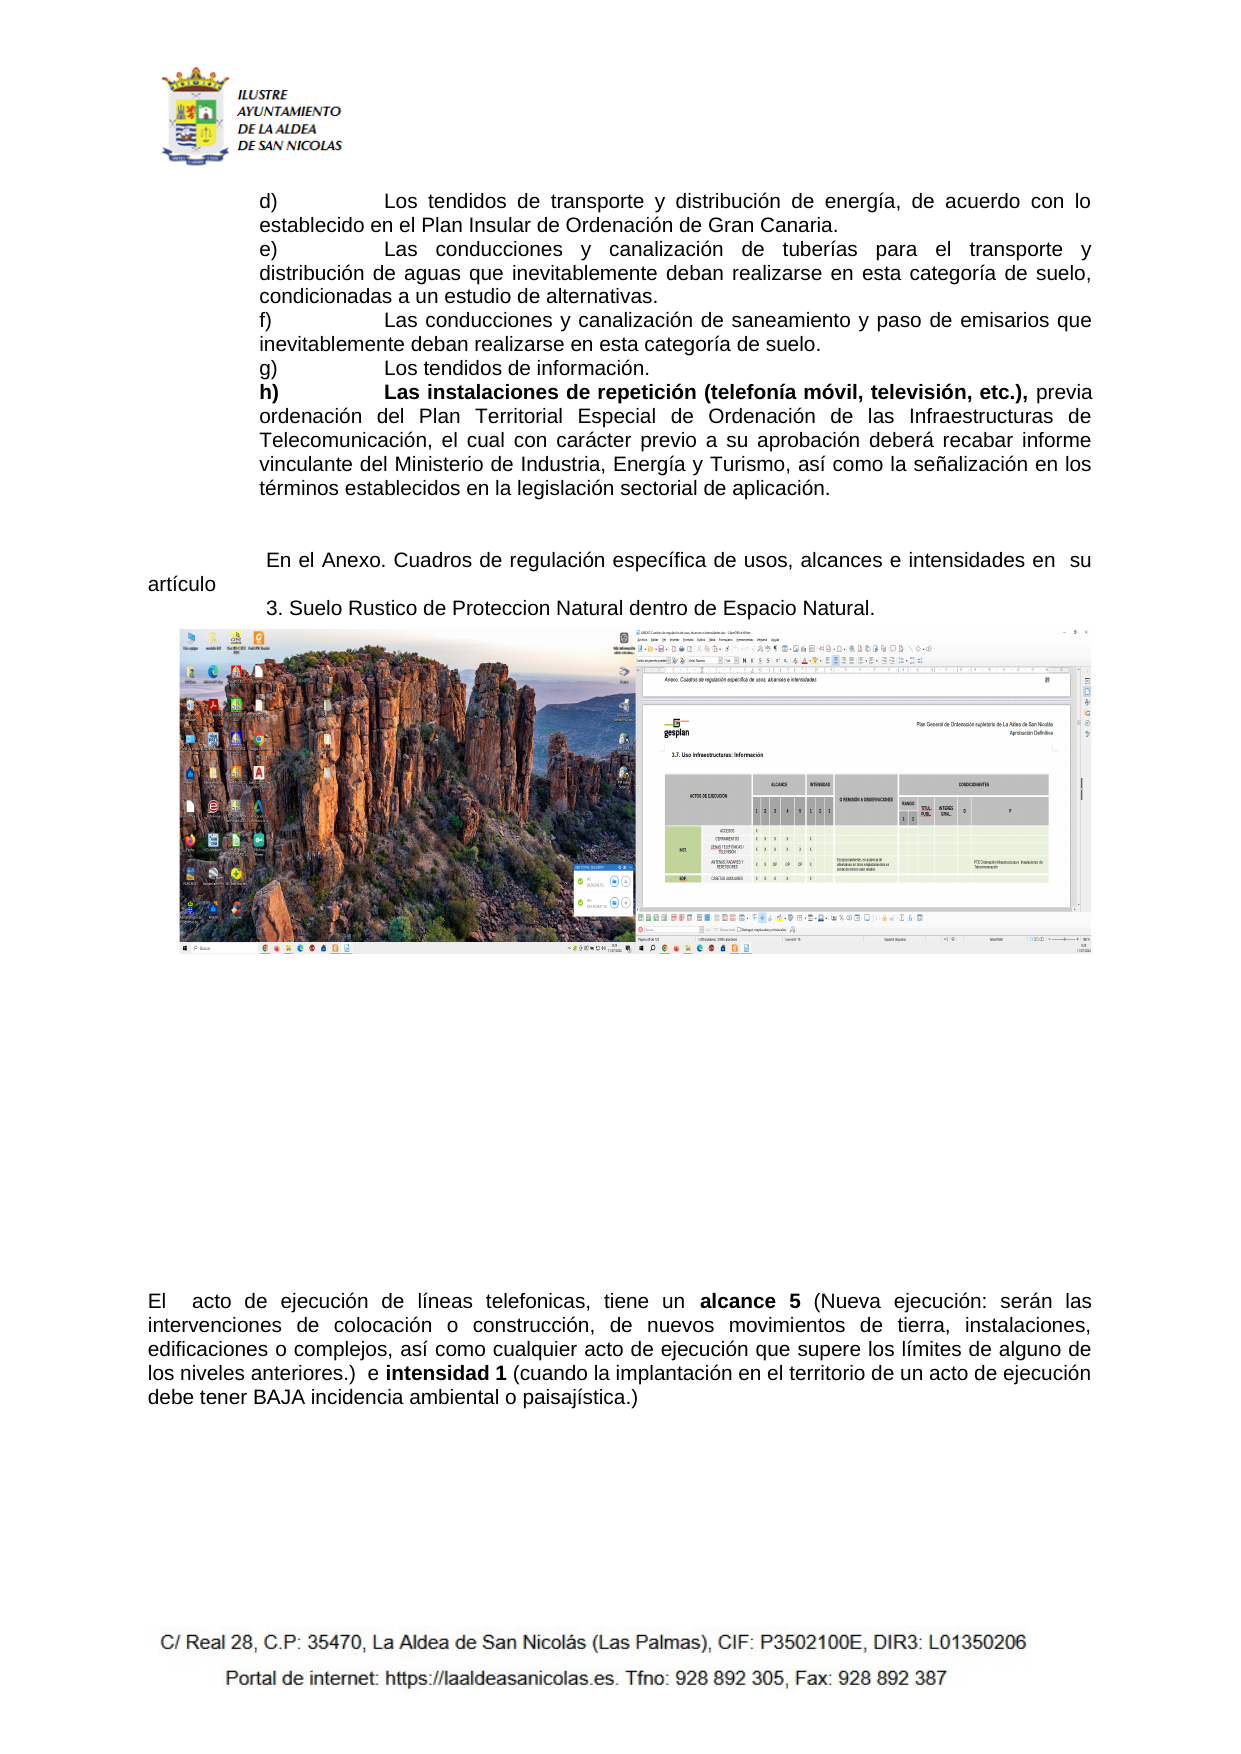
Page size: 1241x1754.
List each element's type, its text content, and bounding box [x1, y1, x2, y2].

text d) Los tendidos de transporte y distribución de energía, de acuerdo con lo establecido en el Plan Insular de Ordenación de Gran Canaria. [259, 188, 1093, 236]
text El acto de ejecución de líneas telefonicas, tiene un alcance 5 (Nueva ejecución: serán las intervenciones de colocación o construcción, de nuevos movimientos de tierra, instalaciones, edificaciones o complejos, así como cualquier acto de ejecución que supere los límites de alguno de los niveles anteriores.) e intensidad 1 (cuando la implantación en el territorio de un acto de ejecución debe tener BAJA incidencia ambiental o paisajística.) [148, 1289, 1093, 1409]
text 3. Suelo Rustico de Proteccion Natural dentro de Espacio Natural. [148, 596, 1093, 620]
text f) Las conducciones y canalización de saneamiento y paso de emisarios que inevitablemente deban realizarse en esta categoría de suelo. [259, 308, 1093, 356]
text En el Anexo. Cuadros de regulación específica de usos, alcances e intensidades en su artículo [148, 548, 1093, 596]
picture [148, 59, 358, 173]
picture [148, 1626, 1034, 1694]
text e) Las conducciones y canalización de tuberías para el transporte y distribución de aguas que inevitablemente deban realizarse en esta categoría de suelo, condicionadas a un estudio de alternativas. [259, 236, 1093, 308]
text g) Los tendidos de información. [259, 356, 1093, 380]
picture [180, 629, 1091, 954]
text h) Las instalaciones de repetición (telefonía móvil, televisión, etc.), previa ordenación del Plan Territorial Especial de Ordenación de las Infraestructuras de Telecomunicación, el cual con carácter previo a su aprobación deberá recabar informe vinculante del Ministerio de Industria, Energía y Turismo, así como la señalización en los términos establecidos en la legislación sectorial de aplicación. [259, 380, 1093, 500]
